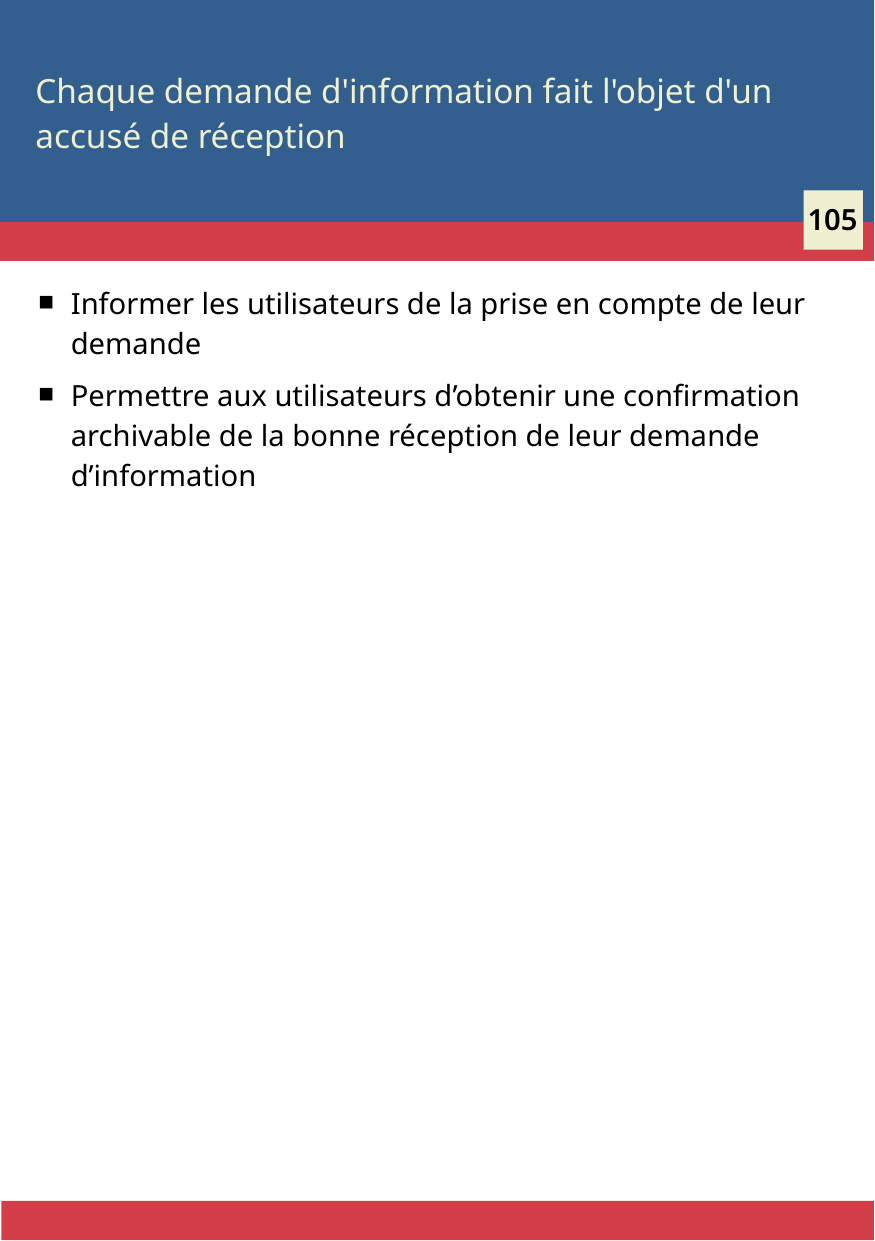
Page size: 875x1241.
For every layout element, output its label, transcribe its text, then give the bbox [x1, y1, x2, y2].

text_box 105 [803, 188, 863, 249]
title Chaque demande d'information fait l'objet d'un accusé de réception [35, 13, 839, 213]
list Informer les utilisateurs de la prise en compte de leur demande Permettre aux utilisateurs d’obtenir une confirmation archivable de la bonne réception de leur demande d’information [23, 283, 839, 1111]
